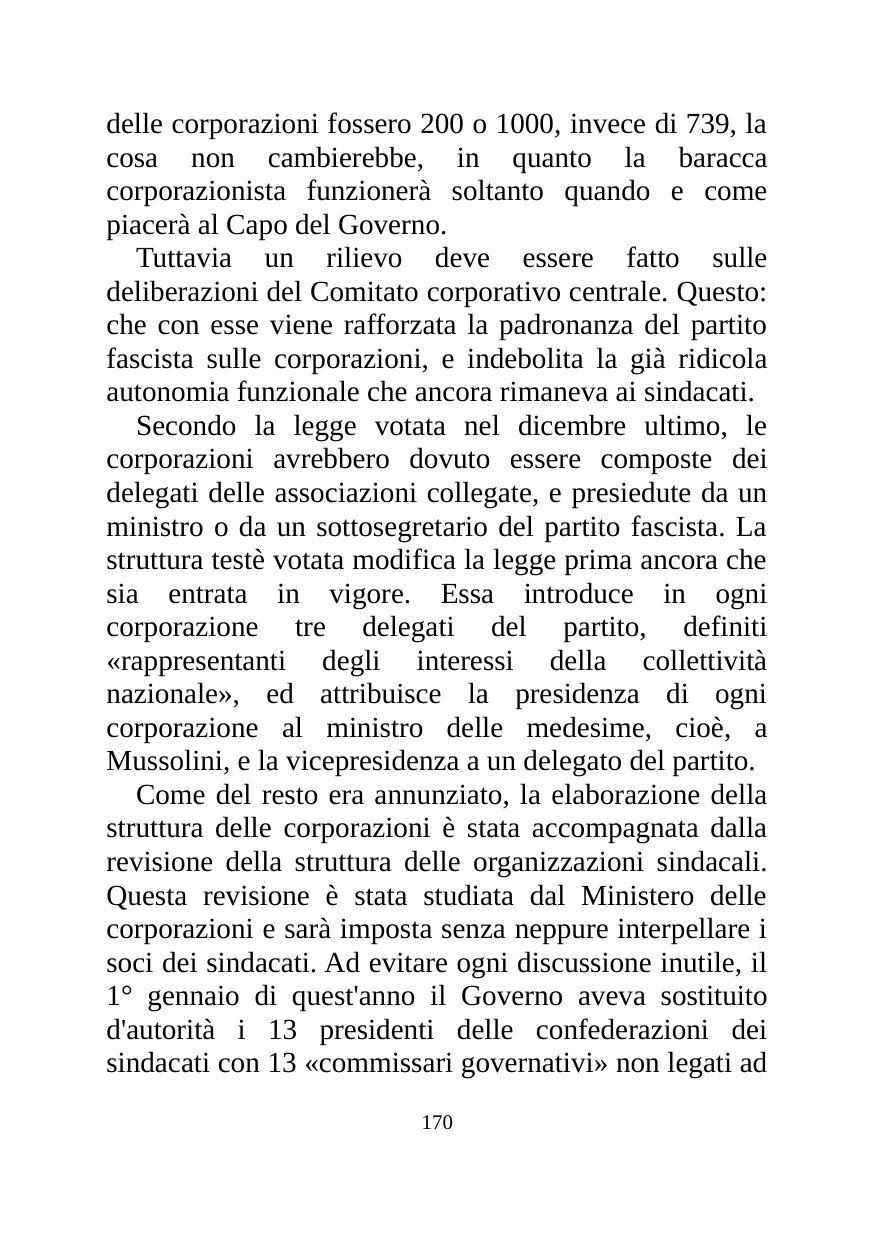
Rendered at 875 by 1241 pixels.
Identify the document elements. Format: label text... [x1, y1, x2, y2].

text Tuttavia un rilievo deve essere fatto sulle deliberazioni del Comitato corporativo centrale. Questo: che con esse viene rafforzata la padronanza del partito fascista sulle corporazioni, e indebolita la già ridicola autonomia funzionale che ancora rimaneva ai sindacati. [106, 240, 768, 408]
text Secondo la legge votata nel dicembre ultimo, le corporazioni avrebbero dovuto essere composte dei delegati delle associazioni collegate, e presiedute da un ministro o da un sottosegretario del partito fascista. La struttura testè votata modifica la legge prima ancora che sia entrata in vigore. Essa introduce in ogni corporazione tre delegati del partito, definiti «rappresentanti degli interessi della collettività nazionale», ed attribuisce la presidenza di ogni corporazione al ministro delle medesime, cioè, a Mussolini, e la vicepresidenza a un delegato del partito. [106, 408, 768, 777]
text delle corporazioni fossero 200 o 1000, invece di 739, la cosa non cambierebbe, in quanto la baracca corporazionista funzionerà soltanto quando e come piacerà al Capo del Governo. [106, 106, 768, 240]
text Come del resto era annunziato, la elaborazione della struttura delle corporazioni è stata accompagnata dalla revisione della struttura delle organizzazioni sindacali. Questa revisione è stata studiata dal Ministero delle corporazioni e sarà imposta senza neppure interpellare i soci dei sindacati. Ad evitare ogni discussione inutile, il 1° gennaio di quest'anno il Governo aveva sostituito d'autorità i 13 presidenti delle confederazioni dei sindacati con 13 «commissari governativi» non legati ad [106, 777, 768, 1079]
